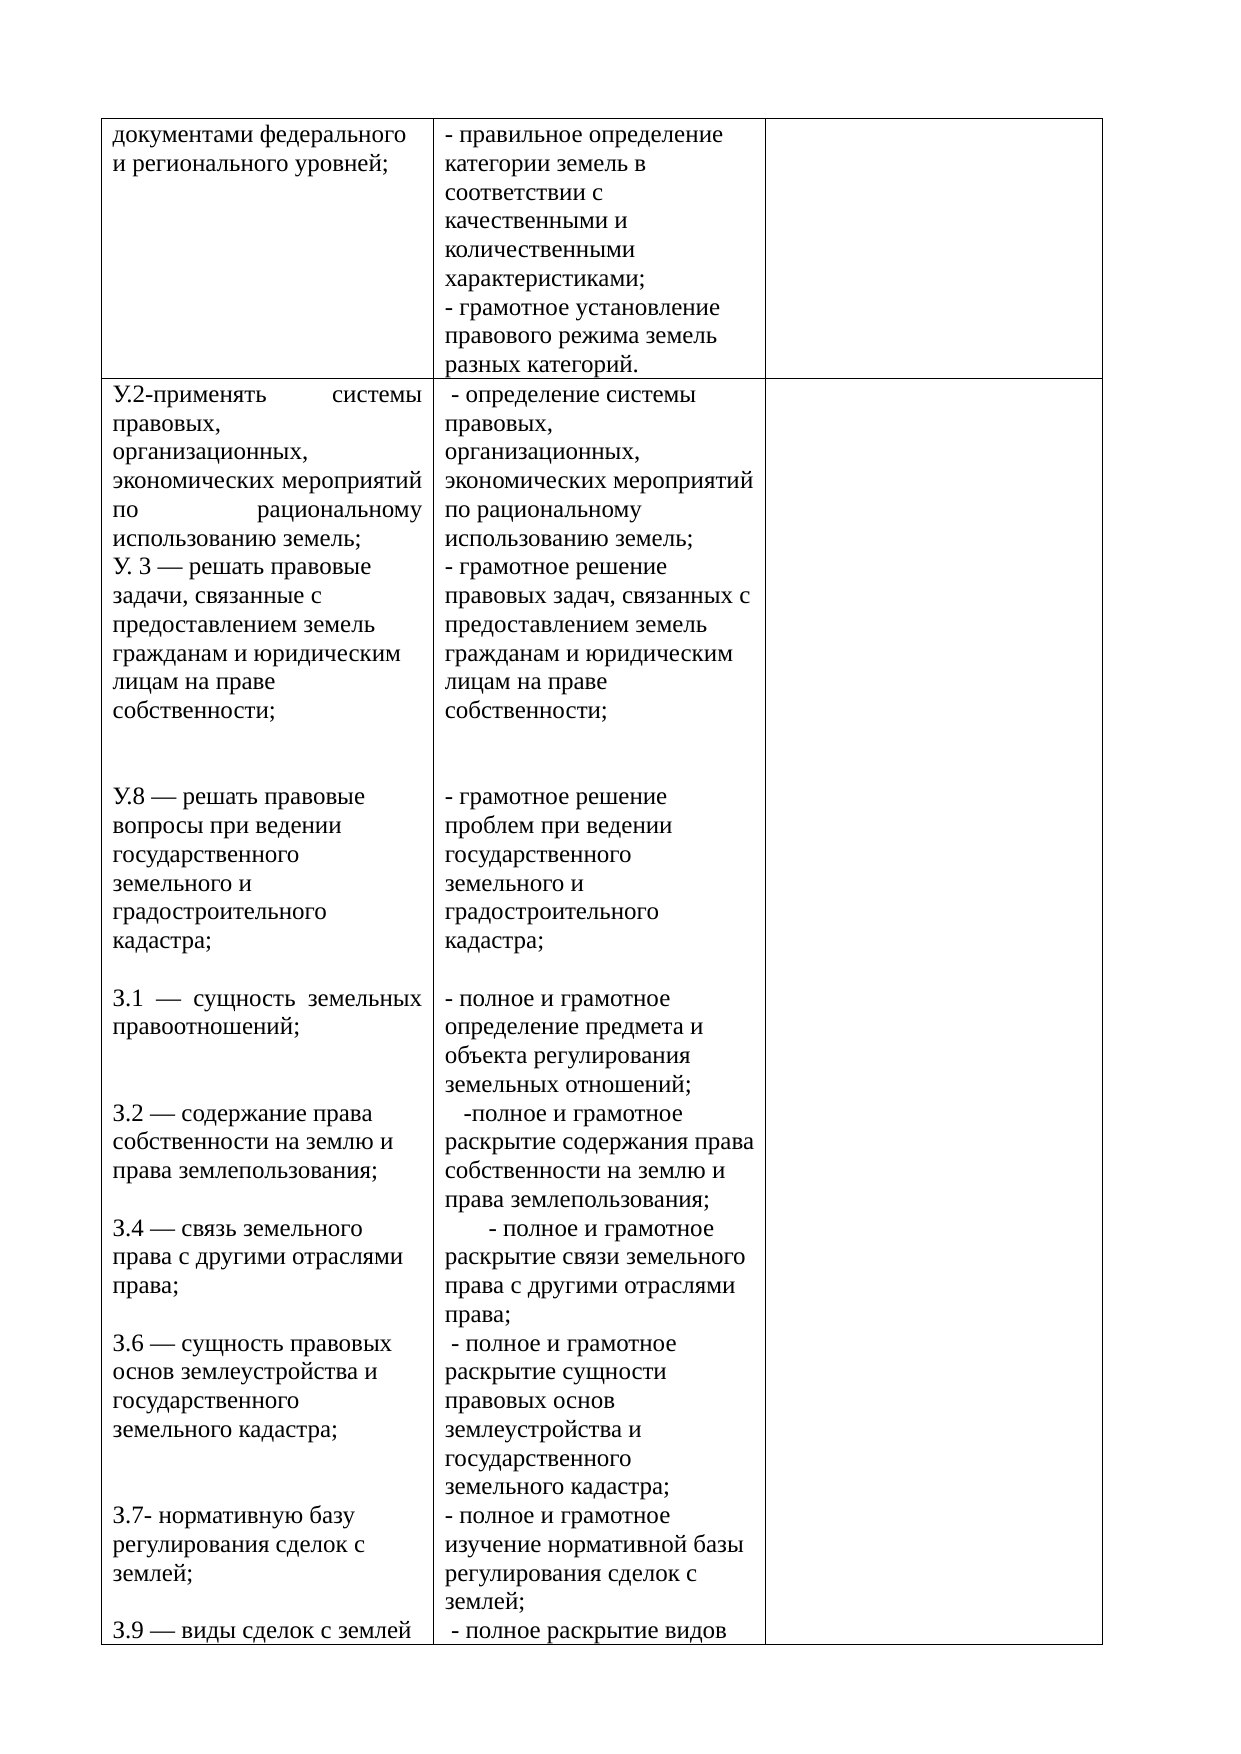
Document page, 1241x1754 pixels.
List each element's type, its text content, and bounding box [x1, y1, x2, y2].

table_cell - определение системы правовых, организационных, экономических мероприятий по рациональному использованию земель; - грамотное решение правовых задач, связанных с предоставлением земель гражданам и юридическим лицам на праве собственности; - грамотное решение проблем при ведении государственного земельного и градостроительного кадастра; - полное и грамотное определение предмета и объекта регулирования земельных отношений; -полное и грамотное раскрытие содержания права собственности на землю и права землепользования; - полное и грамотное раскрытие связи земельного права с другими отраслями права; - полное и грамотное раскрытие сущности правовых основ землеустройства и государственного земельного кадастра; - полное и грамотное изучение нормативной базы регулирования сделок с землей; - полное раскрытие видов [434, 379, 765, 1644]
table_cell документами федерального и регионального уровней; [102, 119, 433, 378]
table_cell У.2-применять системы правовых, организационных, экономических мероприятий по рациональному использованию земель; У. 3 — решать правовые задачи, связанные с предоставлением земель гражданам и юридическим лицам на праве собственности; У.8 — решать правовые вопросы при ведении государственного земельного и градостроительного кадастра; З.1 — сущность земельных правоотношений; З.2 — содержание права собственности на землю и права землепользования; З.4 — связь земельного права с другими отраслями права; З.6 — сущность правовых основ землеустройства и государственного земельного кадастра; З.7- нормативную базу регулирования сделок с землей; З.9 — виды сделок с землей [102, 379, 433, 1644]
table_cell - правильное определение категории земель в соответствии с качественными и количественными характеристиками; - грамотное установление правового режима земель разных категорий. [434, 119, 765, 378]
table_cell [766, 379, 1102, 1644]
table_cell [766, 119, 1102, 378]
